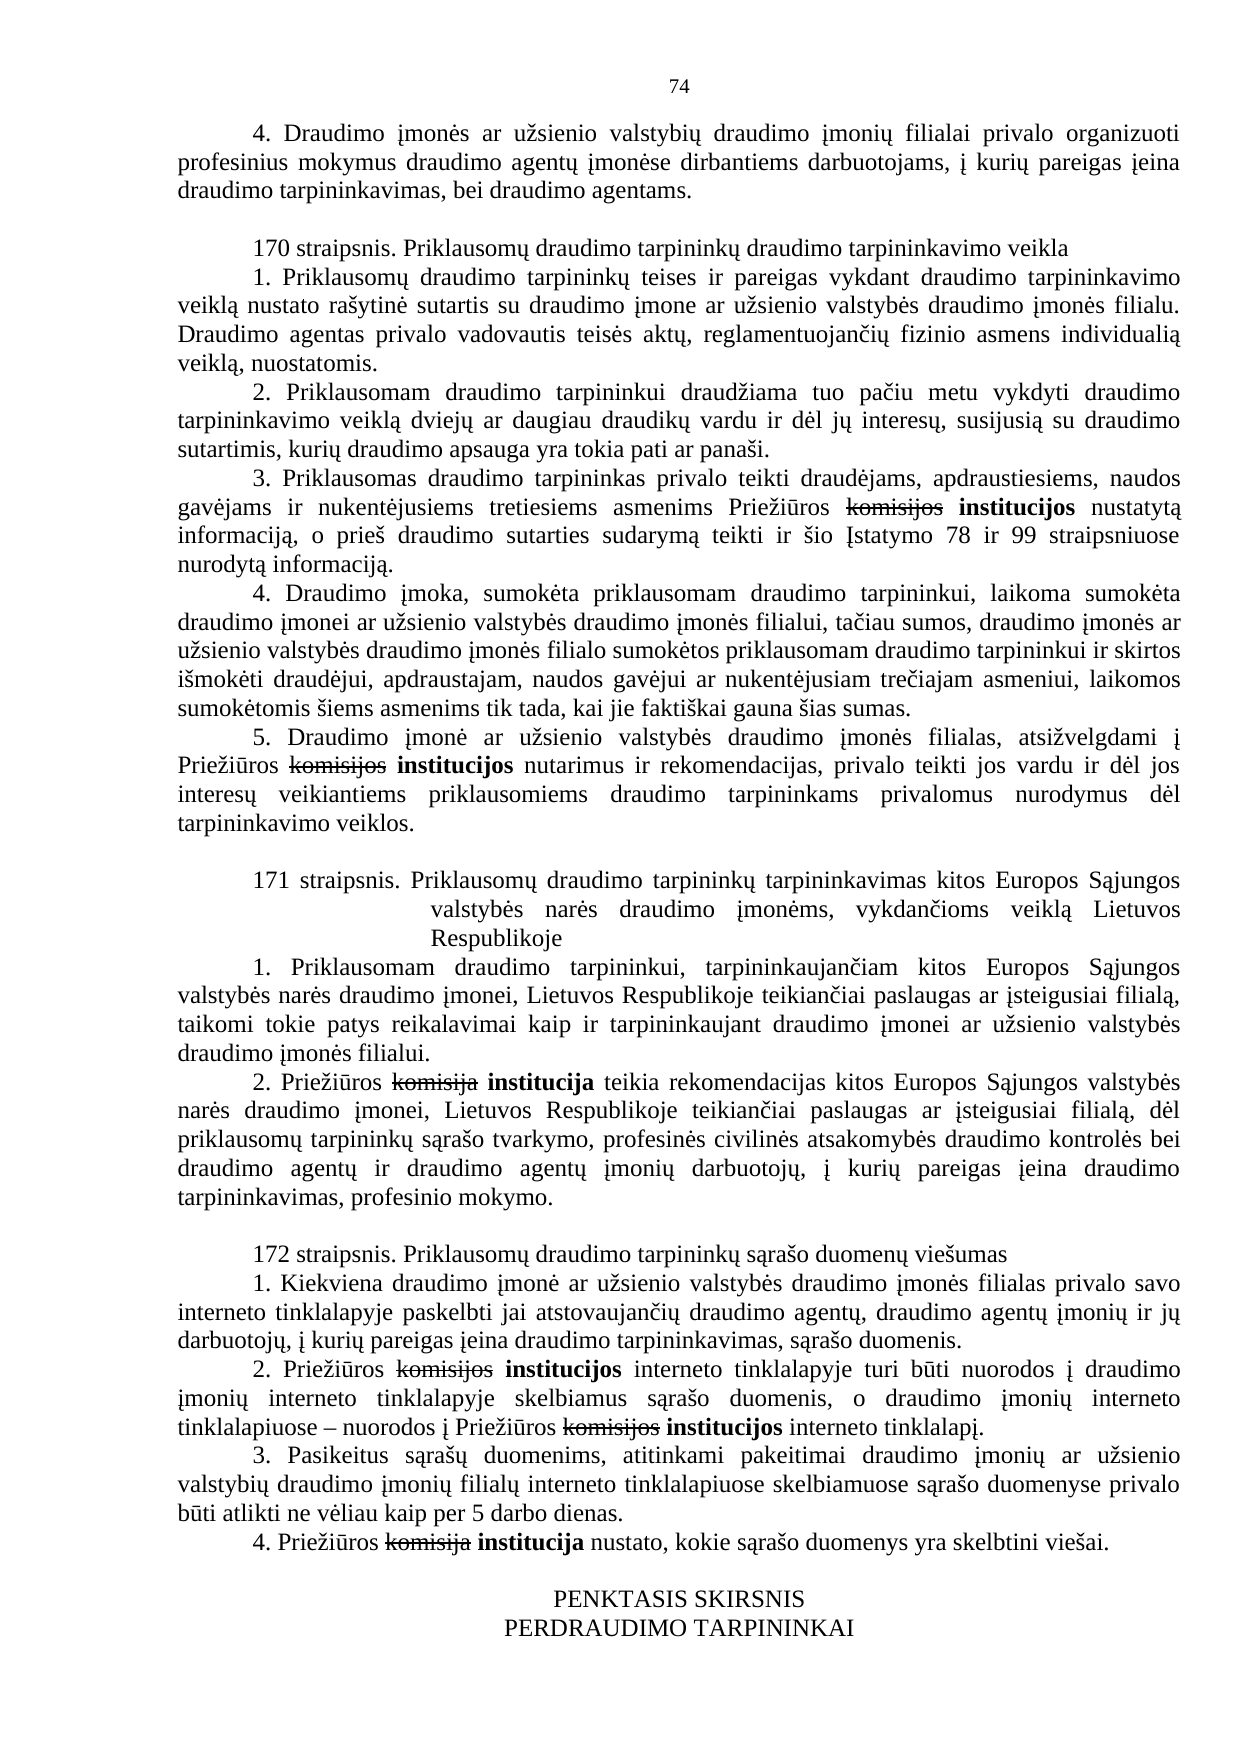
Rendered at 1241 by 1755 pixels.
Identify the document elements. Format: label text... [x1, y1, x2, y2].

text 2. Priežiūros komisijos institucijos interneto tinklalapyje turi būti nuorodos į draudimo įmonių interneto tinklalapyje skelbiamus sąrašo duomenis, o draudimo įmonių interneto tinklalapiuose – nuorodos į Priežiūros komisijos institucijos interneto tinklalapį. [177, 1354, 1181, 1441]
text 3. Priklausomas draudimo tarpininkas privalo teikti draudėjams, apdraustiesiems, naudos gavėjams ir nukentėjusiems tretiesiems asmenims Priežiūros komisijos institucijos nustatytą informaciją, o prieš draudimo sutarties sudarymą teikti ir šio Įstatymo 78 ir 99 straipsniuose nurodytą informaciją. [177, 463, 1181, 578]
text 172 straipsnis. Priklausomų draudimo tarpininkų sąrašo duomenų viešumas [252, 1239, 1181, 1268]
text 1. Priklausomam draudimo tarpininkui, tarpininkaujančiam kitos Europos Sąjungos valstybės narės draudimo įmonei, Lietuvos Respublikoje teikiančiai paslaugas ar įsteigusiai filialą, taikomi tokie patys reikalavimai kaip ir tarpininkaujant draudimo įmonei ar užsienio valstybės draudimo įmonės filialui. [177, 952, 1181, 1067]
text 3. Pasikeitus sąrašų duomenims, atitinkami pakeitimai draudimo įmonių ar užsienio valstybių draudimo įmonių filialų interneto tinklalapiuose skelbiamuose sąrašo duomenyse privalo būti atlikti ne vėliau kaip per 5 darbo dienas. [177, 1441, 1181, 1527]
text 2. Priežiūros komisija institucija teikia rekomendacijas kitos Europos Sąjungos valstybės narės draudimo įmonei, Lietuvos Respublikoje teikiančiai paslaugas ar įsteigusiai filialą, dėl priklausomų tarpininkų sąrašo tvarkymo, profesinės civilinės atsakomybės draudimo kontrolės bei draudimo agentų ir draudimo agentų įmonių darbuotojų, į kurių pareigas įeina draudimo tarpininkavimas, profesinio mokymo. [177, 1067, 1181, 1211]
text 4. Draudimo įmoka, sumokėta priklausomam draudimo tarpininkui, laikoma sumokėta draudimo įmonei ar užsienio valstybės draudimo įmonės filialui, tačiau sumos, draudimo įmonės ar užsienio valstybės draudimo įmonės filialo sumokėtos priklausomam draudimo tarpininkui ir skirtos išmokėti draudėjui, apdraustajam, naudos gavėjui ar nukentėjusiam trečiajam asmeniui, laikomos sumokėtomis šiems asmenims tik tada, kai jie faktiškai gauna šias sumas. [177, 578, 1181, 722]
text 1. Priklausomų draudimo tarpininkų teises ir pareigas vykdant draudimo tarpininkavimo veiklą nustato rašytinė sutartis su draudimo įmone ar užsienio valstybės draudimo įmonės filialu. Draudimo agentas privalo vadovautis teisės aktų, reglamentuojančių fizinio asmens individualią veiklą, nuostatomis. [177, 262, 1181, 377]
text 4. Priežiūros komisija institucija nustato, kokie sąrašo duomenys yra skelbtini viešai. [177, 1527, 1181, 1556]
text 5. Draudimo įmonė ar užsienio valstybės draudimo įmonės filialas, atsižvelgdami į Priežiūros komisijos institucijos nutarimus ir rekomendacijas, privalo teikti jos vardu ir dėl jos interesų veikiantiems priklausomiems draudimo tarpininkams privalomus nurodymus dėl tarpininkavimo veiklos. [177, 722, 1181, 837]
text Perdraudimo tarpininkai [177, 1613, 1181, 1642]
text 170 straipsnis. Priklausomų draudimo tarpininkų draudimo tarpininkavimo veikla [252, 233, 1181, 262]
text PENKTASIS SKIRSNIS [177, 1584, 1181, 1613]
text 2. Priklausomam draudimo tarpininkui draudžiama tuo pačiu metu vykdyti draudimo tarpininkavimo veiklą dviejų ar daugiau draudikų vardu ir dėl jų interesų, susijusią su draudimo sutartimis, kurių draudimo apsauga yra tokia pati ar panaši. [177, 377, 1181, 463]
text 4. Draudimo įmonės ar užsienio valstybių draudimo įmonių filialai privalo organizuoti profesinius mokymus draudimo agentų įmonėse dirbantiems darbuotojams, į kurių pareigas įeina draudimo tarpininkavimas, bei draudimo agentams. [177, 118, 1181, 204]
text 1. Kiekviena draudimo įmonė ar užsienio valstybės draudimo įmonės filialas privalo savo interneto tinklalapyje paskelbti jai atstovaujančių draudimo agentų, draudimo agentų įmonių ir jų darbuotojų, į kurių pareigas įeina draudimo tarpininkavimas, sąrašo duomenis. [177, 1268, 1181, 1354]
text 171 straipsnis. Priklausomų draudimo tarpininkų tarpininkavimas kitos Europos Sąjungos valstybės narės draudimo įmonėms, vykdančioms veiklą Lietuvos Respublikoje [252, 866, 1181, 952]
